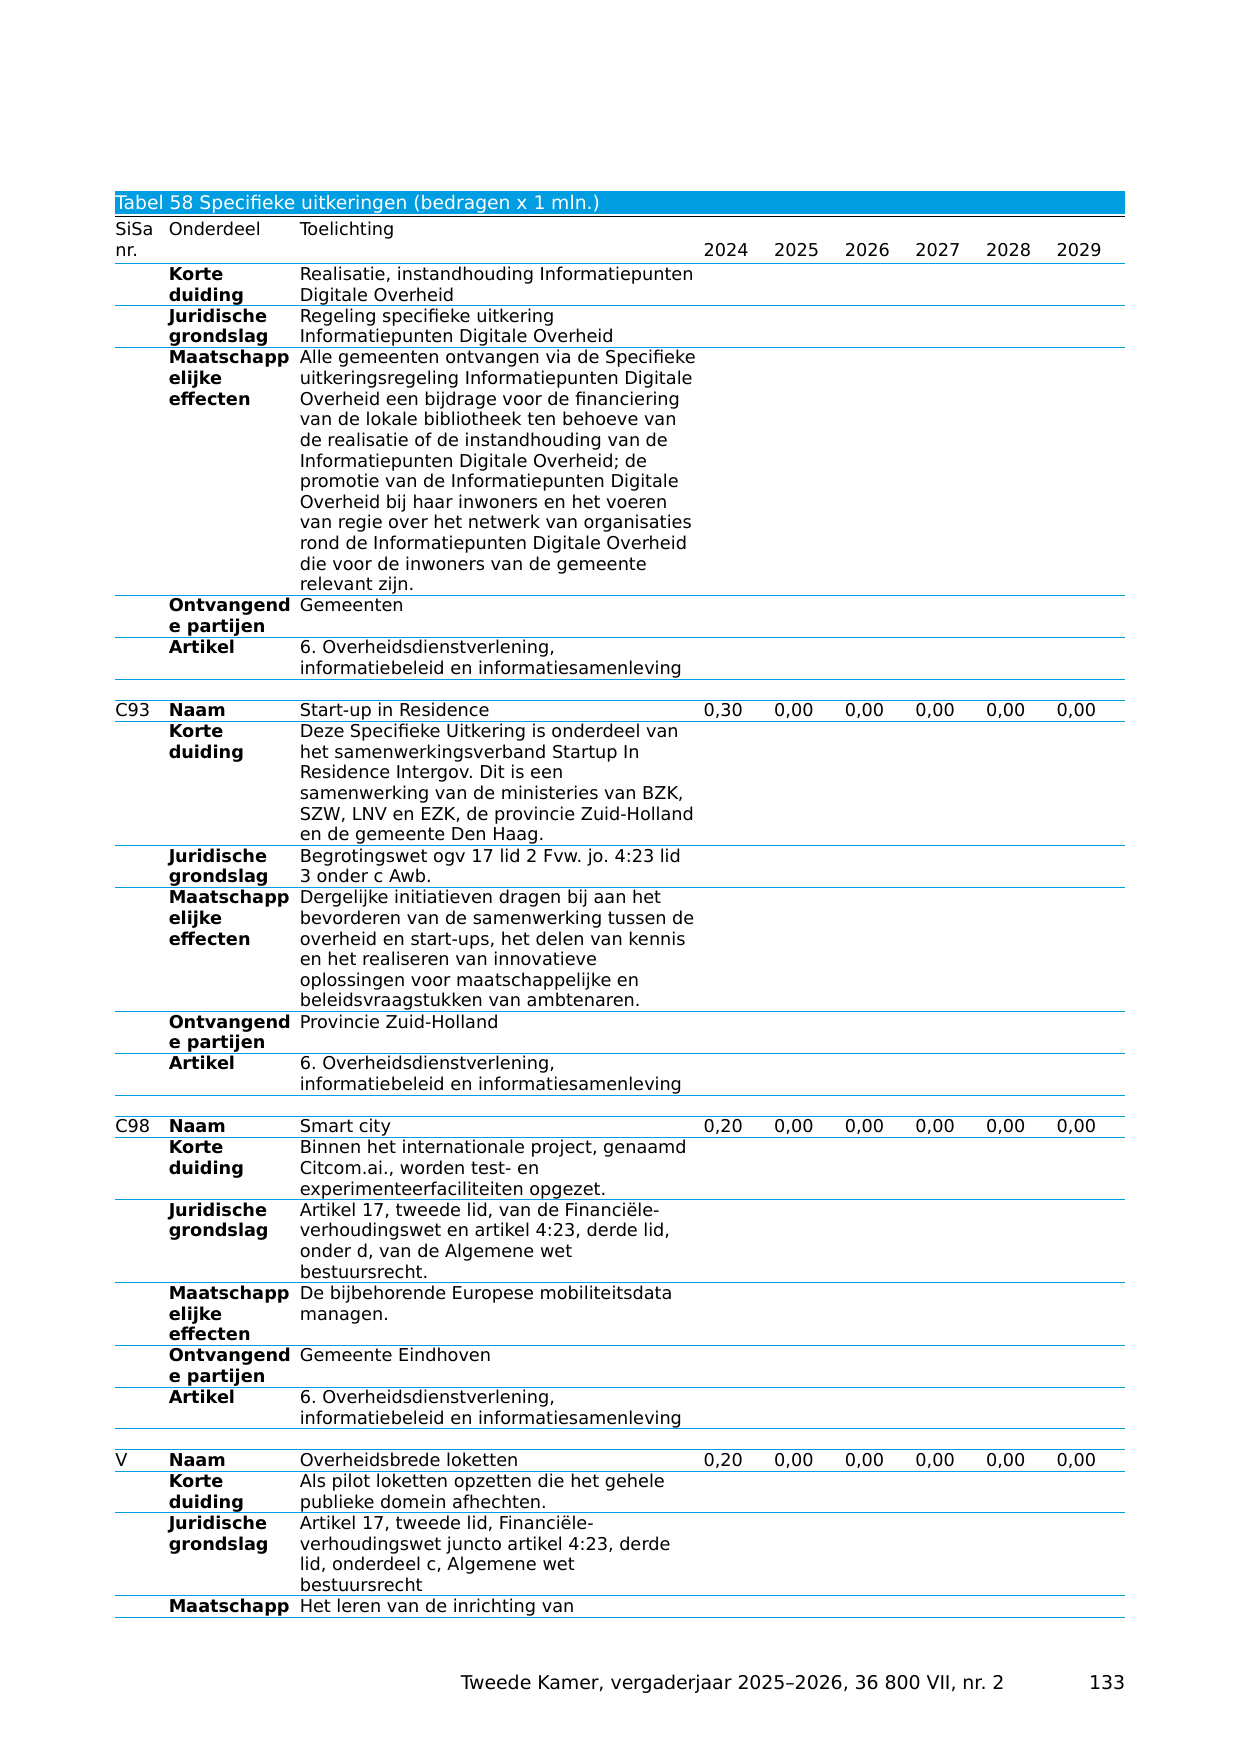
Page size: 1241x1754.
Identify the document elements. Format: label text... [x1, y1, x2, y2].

table_cell [1054, 1200, 1125, 1282]
table_cell [1054, 1012, 1125, 1053]
table_cell [115, 888, 166, 1011]
table_cell [700, 1200, 771, 1282]
table_cell [983, 1200, 1053, 1282]
table_cell 6. Overheidsdienstverlening, informatiebeleid en informatiesamenleving [297, 1054, 700, 1094]
table_cell [771, 1388, 842, 1428]
table_cell [1054, 1054, 1125, 1094]
table_cell [700, 680, 771, 699]
table_cell Korte duiding [166, 722, 297, 845]
table_cell Begrotingswet ogv 17 lid 2 Fvw. jo. 4:23 lid 3 onder c Awb. [297, 846, 700, 887]
table_cell Overheidsbrede loketten [297, 1450, 700, 1471]
table_cell [912, 680, 983, 699]
table_cell [983, 264, 1053, 305]
table_cell [115, 638, 166, 678]
table_cell [912, 1200, 983, 1282]
table_cell [115, 596, 166, 637]
table_cell Start-up in Residence [297, 701, 700, 721]
table_cell [842, 306, 912, 347]
table_cell [115, 1012, 166, 1053]
table_cell [842, 638, 912, 678]
table_cell [912, 596, 983, 637]
table_cell [1054, 680, 1125, 699]
table_cell [771, 846, 842, 887]
table_cell [983, 1472, 1053, 1512]
table_cell [1054, 1472, 1125, 1512]
table_cell [1054, 348, 1125, 595]
table_cell [983, 1513, 1053, 1595]
table_cell [1054, 1596, 1125, 1616]
table_cell V [115, 1450, 166, 1471]
table_cell [912, 1346, 983, 1386]
table_cell Het leren van de inrichting van [297, 1596, 700, 1616]
table_cell [1054, 264, 1125, 305]
table_cell [983, 596, 1053, 637]
table_cell Provincie Zuid-Holland [297, 1012, 700, 1053]
table_cell 0,00 [912, 1450, 983, 1471]
table_cell [166, 680, 297, 699]
table_cell [700, 846, 771, 887]
table_cell [1054, 1388, 1125, 1428]
table_cell Deze Specifieke Uitkering is onderdeel van het samenwerkingsverband Startup In Residence Intergov. Dit is een samenwerking van de ministeries van BZK, SZW, LNV en EZK, de provincie Zuid-Holland en de gemeente Den Haag. [297, 722, 700, 845]
table_cell [771, 1513, 842, 1595]
table_cell [115, 1596, 166, 1616]
table_cell [700, 1429, 771, 1449]
table_cell [771, 596, 842, 637]
table_cell [1054, 846, 1125, 887]
table_cell [700, 722, 771, 845]
table_cell Gemeente Eindhoven [297, 1346, 700, 1386]
table_cell Artikel 17, tweede lid, van de Financiële-verhoudingswet en artikel 4:23, derde lid, onder d, van de Algemene wet bestuursrecht. [297, 1200, 700, 1282]
table_cell Realisatie, instandhouding Informatiepunten Digitale Overheid [297, 264, 700, 305]
table_cell [842, 1429, 912, 1449]
table_cell [912, 846, 983, 887]
table_cell [1054, 638, 1125, 678]
table_cell [983, 846, 1053, 887]
table_cell 2027 [912, 217, 983, 263]
table_cell [771, 1054, 842, 1094]
table_cell [700, 1388, 771, 1428]
table_cell [983, 1138, 1053, 1199]
table_cell Artikel [166, 1388, 297, 1428]
table_cell [115, 1200, 166, 1282]
table_cell [115, 1472, 166, 1512]
table_cell [700, 1472, 771, 1512]
table_cell [912, 1096, 983, 1116]
table_cell [771, 1283, 842, 1345]
table_cell 0,00 [842, 701, 912, 721]
table_cell [115, 1283, 166, 1345]
table_cell [912, 264, 983, 305]
table_cell [983, 1388, 1053, 1428]
table_cell [842, 722, 912, 845]
table_cell [115, 1346, 166, 1386]
table_cell [771, 1596, 842, 1616]
table_cell Maatschappelijke effecten [166, 888, 297, 1011]
table_cell [115, 1513, 166, 1595]
table_cell 2024 [700, 217, 771, 263]
table_cell [842, 596, 912, 637]
table_cell Smart city [297, 1117, 700, 1137]
table_cell [115, 1429, 166, 1449]
table_cell [842, 1472, 912, 1512]
table_cell [1054, 722, 1125, 845]
table_cell [166, 1096, 297, 1116]
table_cell [1054, 888, 1125, 1011]
table_cell [771, 680, 842, 699]
table_cell 2026 [842, 217, 912, 263]
table_cell [983, 1596, 1053, 1616]
table_cell [700, 888, 771, 1011]
table_cell [700, 1012, 771, 1053]
table_cell [983, 1429, 1053, 1449]
table_cell [700, 1138, 771, 1199]
table_cell [912, 306, 983, 347]
table_cell [771, 1138, 842, 1199]
table_cell Naam [166, 1450, 297, 1471]
table_cell [115, 1138, 166, 1199]
table_cell Binnen het internationale project, genaamd Citcom.ai., worden test- en experimenteerfaciliteiten opgezet. [297, 1138, 700, 1199]
table_cell [700, 596, 771, 637]
table_cell C93 [115, 701, 166, 721]
table_cell [771, 722, 842, 845]
table_cell [842, 1596, 912, 1616]
table_cell Artikel 17, tweede lid, Financiële-verhoudingswet juncto artikel 4:23, derde lid, onderdeel c, Algemene wet bestuursrecht [297, 1513, 700, 1595]
table_cell 0,20 [700, 1117, 771, 1137]
table_cell Artikel [166, 638, 297, 678]
table_cell [115, 680, 166, 699]
table_cell Juridische grondslag [166, 846, 297, 887]
table_cell [700, 1283, 771, 1345]
table_cell [912, 1429, 983, 1449]
table_cell [912, 1283, 983, 1345]
table_cell [983, 888, 1053, 1011]
table_cell [842, 1200, 912, 1282]
table_cell 6. Overheidsdienstverlening, informatiebeleid en informatiesamenleving [297, 1388, 700, 1428]
table_cell [771, 638, 842, 678]
table_cell [842, 1346, 912, 1386]
table_cell [771, 1012, 842, 1053]
table_cell 0,00 [912, 1117, 983, 1137]
table_cell Ontvangende partijen [166, 1346, 297, 1386]
table_cell [983, 348, 1053, 595]
table_cell [115, 264, 166, 305]
table_cell 6. Overheidsdienstverlening, informatiebeleid en informatiesamenleving [297, 638, 700, 678]
table_cell [842, 1054, 912, 1094]
table_cell 0,00 [983, 701, 1053, 721]
table_cell [983, 1096, 1053, 1116]
table_cell [1054, 1346, 1125, 1386]
table_cell [842, 1513, 912, 1595]
table_cell 0,00 [1054, 701, 1125, 721]
table_cell Naam [166, 1117, 297, 1137]
table_cell [842, 264, 912, 305]
table_cell [912, 1012, 983, 1053]
table_cell [1054, 1283, 1125, 1345]
table_cell De bijbehorende Europese mobiliteitsdata managen. [297, 1283, 700, 1345]
table_cell [700, 1096, 771, 1116]
table_cell [115, 1054, 166, 1094]
table_cell [983, 638, 1053, 678]
table_cell [912, 722, 983, 845]
table_cell [912, 1054, 983, 1094]
table_cell 0,20 [700, 1450, 771, 1471]
table_cell Ontvangende partijen [166, 596, 297, 637]
table_cell [912, 638, 983, 678]
table_cell [771, 264, 842, 305]
table_cell [983, 680, 1053, 699]
table_cell [912, 1472, 983, 1512]
table_cell [842, 1012, 912, 1053]
table_cell Maatschappelijke effecten [166, 348, 297, 595]
table_cell 0,00 [1054, 1117, 1125, 1137]
table_cell Toelichting [297, 217, 700, 263]
table_cell [912, 1138, 983, 1199]
table_cell [1054, 1513, 1125, 1595]
table_cell [912, 348, 983, 595]
table_cell [983, 1012, 1053, 1053]
table_cell [842, 680, 912, 699]
table_cell [842, 888, 912, 1011]
table_cell 0,00 [912, 701, 983, 721]
table_cell [115, 1388, 166, 1428]
table_cell [1054, 1138, 1125, 1199]
table_cell Korte duiding [166, 264, 297, 305]
table_cell 0,00 [842, 1450, 912, 1471]
table_cell [1054, 1096, 1125, 1116]
table_cell [700, 1513, 771, 1595]
table_cell [983, 722, 1053, 845]
table_cell [771, 1096, 842, 1116]
table_cell [115, 306, 166, 347]
table_cell [700, 1054, 771, 1094]
table_cell [771, 1472, 842, 1512]
table_cell [297, 1429, 700, 1449]
table_cell [912, 888, 983, 1011]
table_cell [983, 1346, 1053, 1386]
table_cell Juridische grondslag [166, 1200, 297, 1282]
table_cell Naam [166, 701, 297, 721]
table_cell 0,00 [983, 1450, 1053, 1471]
table_cell Regeling specifieke uitkering Informatiepunten Digitale Overheid [297, 306, 700, 347]
table_cell 0,00 [842, 1117, 912, 1137]
table_cell [842, 348, 912, 595]
table_cell SiSa nr. [115, 217, 166, 263]
table_cell 0,00 [771, 701, 842, 721]
table_cell [983, 306, 1053, 347]
table_cell Korte duiding [166, 1138, 297, 1199]
table_cell Gemeenten [297, 596, 700, 637]
table_cell [771, 348, 842, 595]
table_cell [700, 638, 771, 678]
table_cell [297, 680, 700, 699]
table_cell [700, 1346, 771, 1386]
table_cell [700, 264, 771, 305]
table_cell [912, 1513, 983, 1595]
table_cell [842, 1283, 912, 1345]
table_cell 0,00 [771, 1117, 842, 1137]
table_cell Maatschapp [166, 1596, 297, 1616]
table_cell [1054, 1429, 1125, 1449]
table_cell [983, 1054, 1053, 1094]
table_cell Korte duiding [166, 1472, 297, 1512]
table_cell C98 [115, 1117, 166, 1137]
table_cell Artikel [166, 1054, 297, 1094]
table_cell [771, 1346, 842, 1386]
table_cell [700, 1596, 771, 1616]
table_cell 0,30 [700, 701, 771, 721]
table_cell 0,00 [1054, 1450, 1125, 1471]
table_cell [771, 1200, 842, 1282]
table_cell [297, 1096, 700, 1116]
table_cell [115, 846, 166, 887]
table_cell [700, 348, 771, 595]
table_cell [115, 722, 166, 845]
table_cell [771, 1429, 842, 1449]
table_cell [115, 1096, 166, 1116]
table_cell 0,00 [771, 1450, 842, 1471]
table_cell [700, 306, 771, 347]
table_cell 2025 [771, 217, 842, 263]
table_cell [1054, 306, 1125, 347]
table_cell [771, 306, 842, 347]
table_cell [842, 1138, 912, 1199]
table_cell [842, 1388, 912, 1428]
table_cell [166, 1429, 297, 1449]
table_cell Maatschappelijke effecten [166, 1283, 297, 1345]
table_cell [842, 846, 912, 887]
table_cell Juridische grondslag [166, 306, 297, 347]
table_cell 2029 [1054, 217, 1125, 263]
table_cell Juridische grondslag [166, 1513, 297, 1595]
table_cell Als pilot loketten opzetten die het gehele publieke domein afhechten. [297, 1472, 700, 1512]
table_cell [983, 1283, 1053, 1345]
table_cell [1054, 596, 1125, 637]
table_cell [912, 1596, 983, 1616]
table_cell Onderdeel [166, 217, 297, 263]
table_cell Dergelijke initiatieven dragen bij aan het bevorderen van de samenwerking tussen de overheid en start-ups, het delen van kennis en het realiseren van innovatieve oplossingen voor maatschappelijke en beleidsvraagstukken van ambtenaren. [297, 888, 700, 1011]
table_cell Ontvangende partijen [166, 1012, 297, 1053]
table_cell [912, 1388, 983, 1428]
table_cell [115, 348, 166, 595]
table_cell Alle gemeenten ontvangen via de Specifieke uitkeringsregeling Informatiepunten Digitale Overheid een bijdrage voor de financiering van de lokale bibliotheek ten behoeve van de realisatie of de instandhouding van de Informatiepunten Digitale Overheid; de promotie van de Informatiepunten Digitale Overheid bij haar inwoners en het voeren van regie over het netwerk van organisaties rond de Informatiepunten Digitale Overheid die voor de inwoners van de gemeente relevant zijn. [297, 348, 700, 595]
table_cell 0,00 [983, 1117, 1053, 1137]
table_cell 2028 [983, 217, 1053, 263]
table_cell [771, 888, 842, 1011]
table_cell [842, 1096, 912, 1116]
